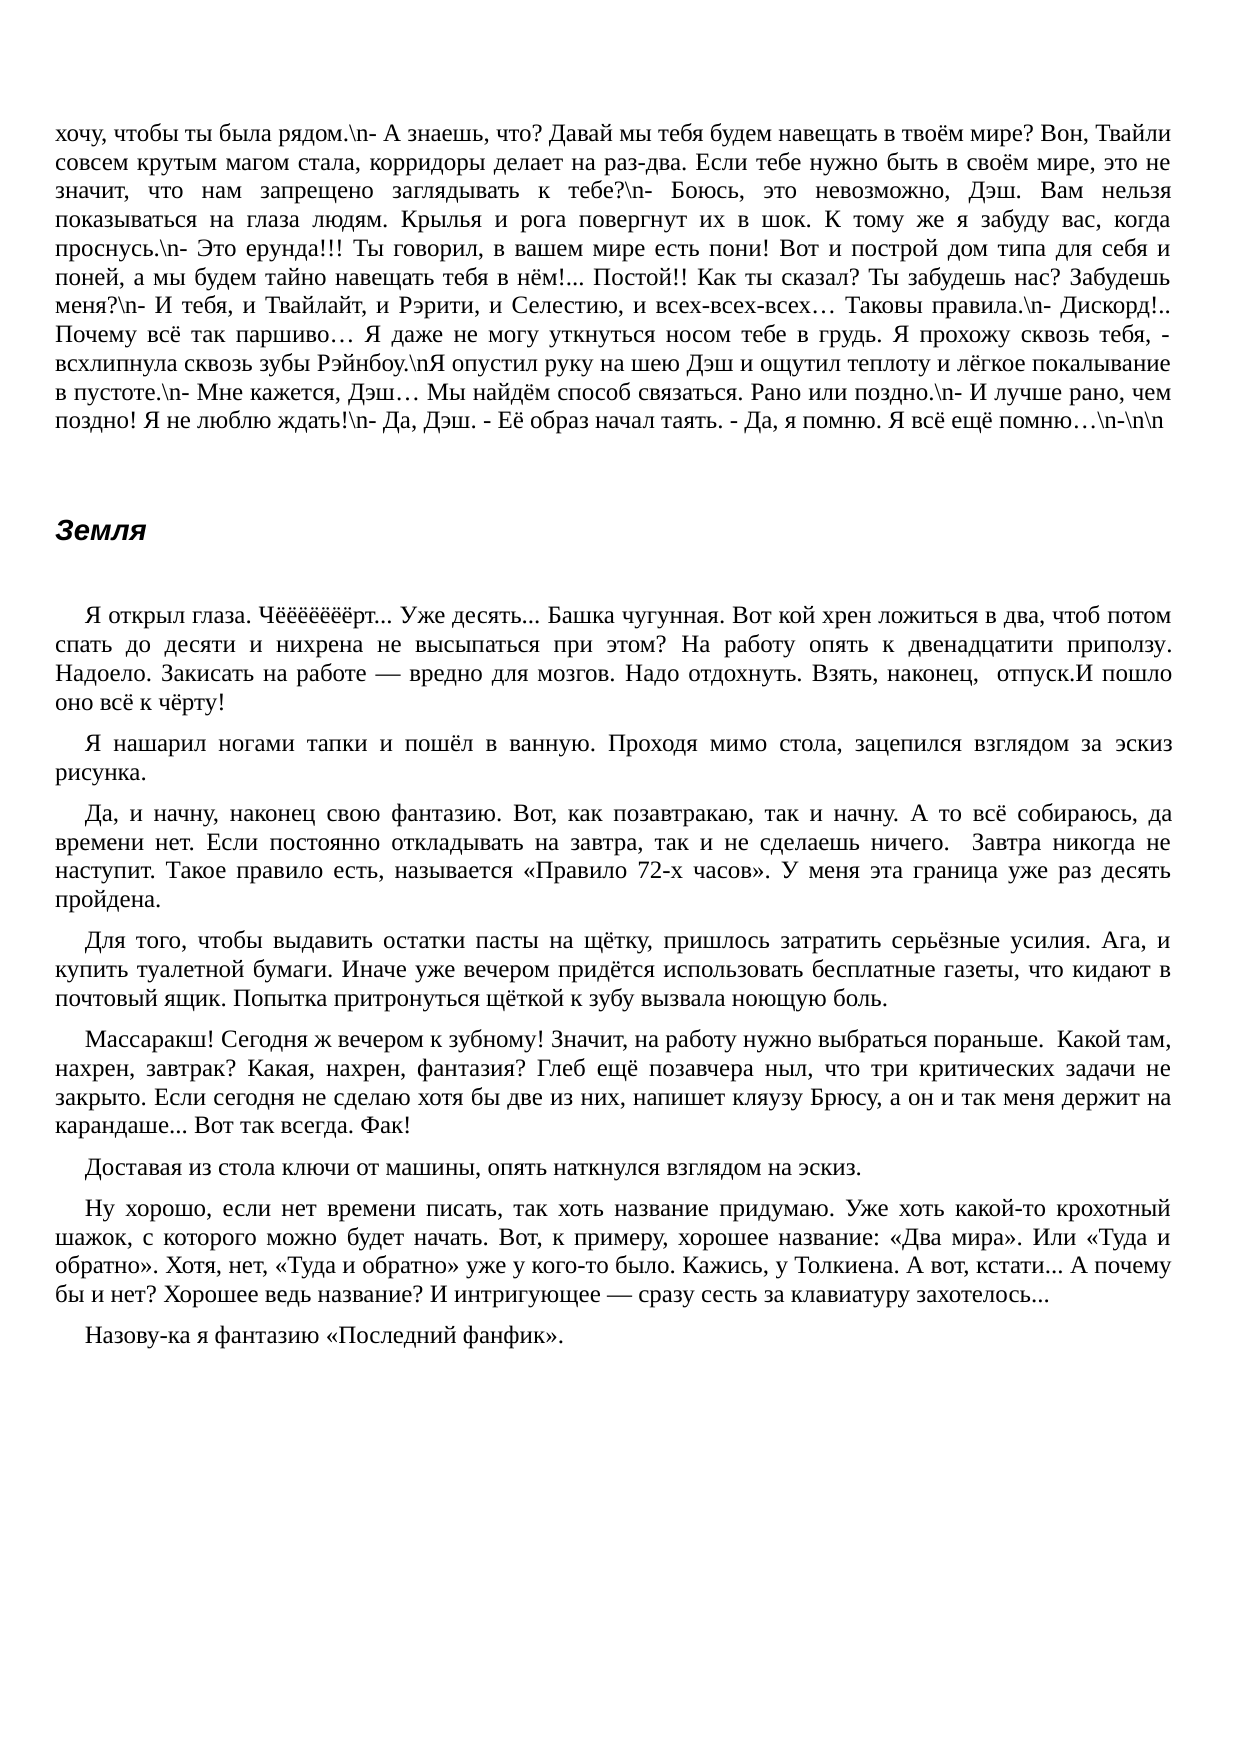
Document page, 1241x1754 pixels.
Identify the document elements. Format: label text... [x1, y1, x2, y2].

subtitle Земля [55, 513, 1172, 547]
text Я нашарил ногами тапки и пошёл в ванную. Проходя мимо стола, зацепился взглядом за эскиз рисунка. [55, 728, 1172, 785]
text Назову-ка я фантазию «Последний фанфик». [55, 1320, 1172, 1349]
text Я открыл глаза. Чёёёёёёёрт... Уже десять... Башка чугунная. Вот кой хрен ложиться в два, чтоб потом спать до десяти и нихрена не высыпаться при этом? На работу опять к двенадцатити приползу. Надоело. Закисать на работе — вредно для мозгов. Надо отдохнуть. Взять, наконец, отпуск.И пошло оно всё к чёрту! [55, 600, 1172, 715]
text Для того, чтобы выдавить остатки пасты на щётку, пришлось затратить серьёзные усилия. Ага, и купить туалетной бумаги. Иначе уже вечером придётся использовать бесплатные газеты, что кидают в почтовый ящик. Попытка притронуться щёткой к зубу вызвала ноющую боль. [55, 925, 1172, 1012]
text Ну хорошо, если нет времени писать, так хоть название придумаю. Уже хоть какой-то крохотный шажок, с которого можно будет начать. Вот, к примеру, хорошее название: «Два мира». Или «Туда и обратно». Хотя, нет, «Туда и обратно» уже у кого-то было. Кажись, у Толкиена. А вот, кстати... А почему бы и нет? Хорошее ведь название? И интригующее — сразу сесть за клавиатуру захотелось... [55, 1193, 1172, 1308]
text хочу, чтобы ты была рядом.\n- А знаешь, что? Давай мы тебя будем навещать в твоём мире? Вон, Твайли совсем крутым магом стала, корридоры делает на раз-два. Если тебе нужно быть в своём мире, это не значит, что нам запрещено заглядывать к тебе?\n- Боюсь, это невозможно, Дэш. Вам нельзя показываться на глаза людям. Крылья и рога повергнут их в шок. К тому же я забуду вас, когда проснусь.\n- Это ерунда!!! Ты говорил, в вашем мире есть пони! Вот и построй дом типа для себя и поней, а мы будем тайно навещать тебя в нём!... Постой!! Как ты сказал? Ты забудешь нас? Забудешь меня?\n- И тебя, и Твайлайт, и Рэрити, и Селестию, и всех-всех-всех… Таковы правила.\n- Дискорд!.. Почему всё так паршиво… Я даже не могу уткнуться носом тебе в грудь. Я прохожу сквозь тебя, - всхлипнула сквозь зубы Рэйнбоу.\nЯ опустил руку на шею Дэш и ощутил теплоту и лёгкое покалывание в пустоте.\n- Мне кажется, Дэш… Мы найдём способ связаться. Рано или поздно.\n- И лучше рано, чем поздно! Я не люблю ждать!\n- Да, Дэш. - Её образ начал таять. - Да, я помню. Я всё ещё помню…\n-\n\n [55, 118, 1172, 434]
text Массаракш! Сегодня ж вечером к зубному! Значит, на работу нужно выбраться пораньше. Какой там, нахрен, завтрак? Какая, нахрен, фантазия? Глеб ещё позавчера ныл, что три критических задачи не закрыто. Если сегодня не сделаю хотя бы две из них, напишет кляузу Брюсу, а он и так меня держит на карандаше... Вот так всегда. Фак! [55, 1024, 1172, 1139]
text Доставая из стола ключи от машины, опять наткнулся взглядом на эскиз. [55, 1152, 1172, 1180]
text Да, и начну, наконец свою фантазию. Вот, как позавтракаю, так и начну. А то всё собираюсь, да времени нет. Если постоянно откладывать на завтра, так и не сделаешь ничего. Завтра никогда не наступит. Такое правило есть, называется «Правило 72-х часов». У меня эта граница уже раз десять пройдена. [55, 798, 1172, 913]
